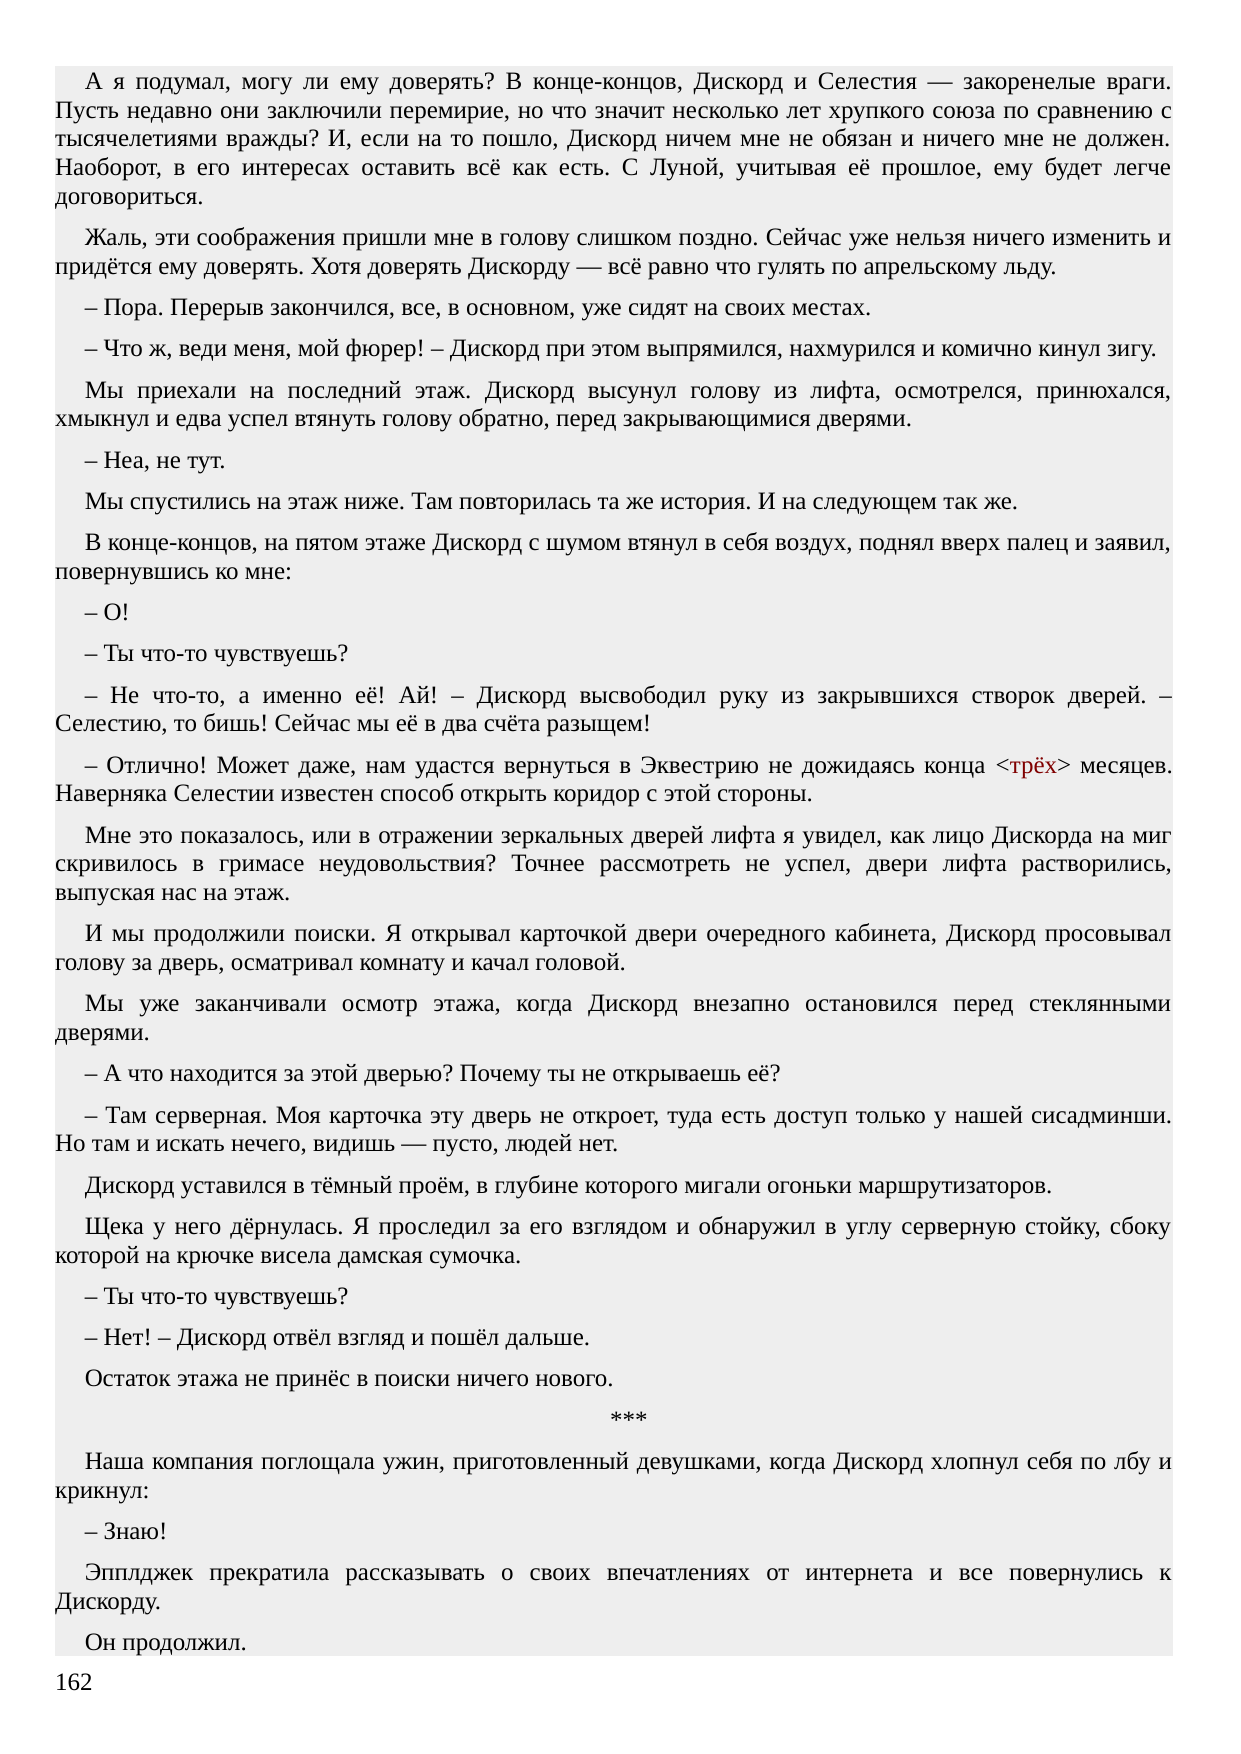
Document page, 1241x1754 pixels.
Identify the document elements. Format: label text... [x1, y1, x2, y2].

text А я подумал, могу ли ему доверять? В конце-концов, Дискорд и Селестия — закоренелые враги. Пусть недавно они заключили перемирие, но что значит несколько лет хрупкого союза по сравнению с тысячелетиями вражды? И, если на то пошло, Дискорд ничем мне не обязан и ничего мне не должен. Наоборот, в его интересах оставить всё как есть. С Луной, учитывая её прошлое, ему будет легче договориться. [55, 66, 1173, 210]
text *** [55, 1405, 1173, 1433]
text Наша компания поглощала ужин, приготовленный девушками, когда Дискорд хлопнул себя по лбу и крикнул: [55, 1446, 1173, 1503]
text – Ты что-то чувствуешь? [55, 638, 1173, 667]
text Мы спустились на этаж ниже. Там повторилась та же история. И на следующем так же. [55, 486, 1173, 515]
text Мы приехали на последний этаж. Дискорд высунул голову из лифта, осмотрелся, принюхался, хмыкнул и едва успел втянуть голову обратно, перед закрывающимися дверями. [55, 375, 1173, 432]
text Мне это показалось, или в отражении зеркальных дверей лифта я увидел, как лицо Дискорда на миг скривилось в гримасе неудовольствия? Точнее рассмотреть не успел, двери лифта растворились, выпуская нас на этаж. [55, 820, 1173, 906]
text И мы продолжили поиски. Я открывал карточкой двери очередного кабинета, Дискорд просовывал голову за дверь, осматривал комнату и качал головой. [55, 918, 1173, 976]
text – Неа, не тут. [55, 445, 1173, 473]
text – Нет! – Дискорд отвёл взгляд и пошёл дальше. [55, 1322, 1173, 1351]
text – Знаю! [55, 1516, 1173, 1545]
text – Отлично! Может даже, нам удастся вернуться в Эквестрию не дожидаясь конца <трёх> месяцев. Наверняка Селестии известен способ открыть коридор с этой стороны. [55, 750, 1173, 807]
text Мы уже заканчивали осмотр этажа, когда Дискорд внезапно остановился перед стеклянными дверями. [55, 988, 1173, 1046]
text – А что находится за этой дверью? Почему ты не открываешь её? [55, 1058, 1173, 1087]
text В конце-концов, на пятом этаже Дискорд с шумом втянул в себя воздух, поднял вверх палец и заявил, повернувшись ко мне: [55, 527, 1173, 585]
text – О! [55, 597, 1173, 626]
text – Пора. Перерыв закончился, все, в основном, уже сидят на своих местах. [55, 292, 1173, 321]
text Эпплджек прекратила рассказывать о своих впечатлениях от интернета и все повернулись к Дискорду. [55, 1557, 1173, 1615]
text – Ты что-то чувствуешь? [55, 1281, 1173, 1310]
text Жаль, эти соображения пришли мне в голову слишком поздно. Сейчас уже нельзя ничего изменить и придётся ему доверять. Хотя доверять Дискорду — всё равно что гулять по апрельскому льду. [55, 222, 1173, 280]
text Остаток этажа не принёс в поиски ничего нового. [55, 1363, 1173, 1392]
text Он продолжил. [55, 1627, 1173, 1656]
text – Там серверная. Моя карточка эту дверь не откроет, туда есть доступ только у нашей сисадминши. Но там и искать нечего, видишь — пусто, людей нет. [55, 1100, 1173, 1157]
text Дискорд уставился в тёмный проём, в глубине которого мигали огоньки маршрутизаторов. [55, 1170, 1173, 1198]
text Щека у него дёрнулась. Я проследил за его взглядом и обнаружил в углу серверную стойку, сбоку которой на крючке висела дамская сумочка. [55, 1211, 1173, 1268]
text – Что ж, веди меня, мой фюрер! – Дискорд при этом выпрямился, нахмурился и комично кинул зигу. [55, 333, 1173, 362]
text – Не что-то, а именно её! Ай! – Дискорд высвободил руку из закрывшихся створок дверей. – Селестию, то бишь! Сейчас мы её в два счёта разыщем! [55, 680, 1173, 737]
